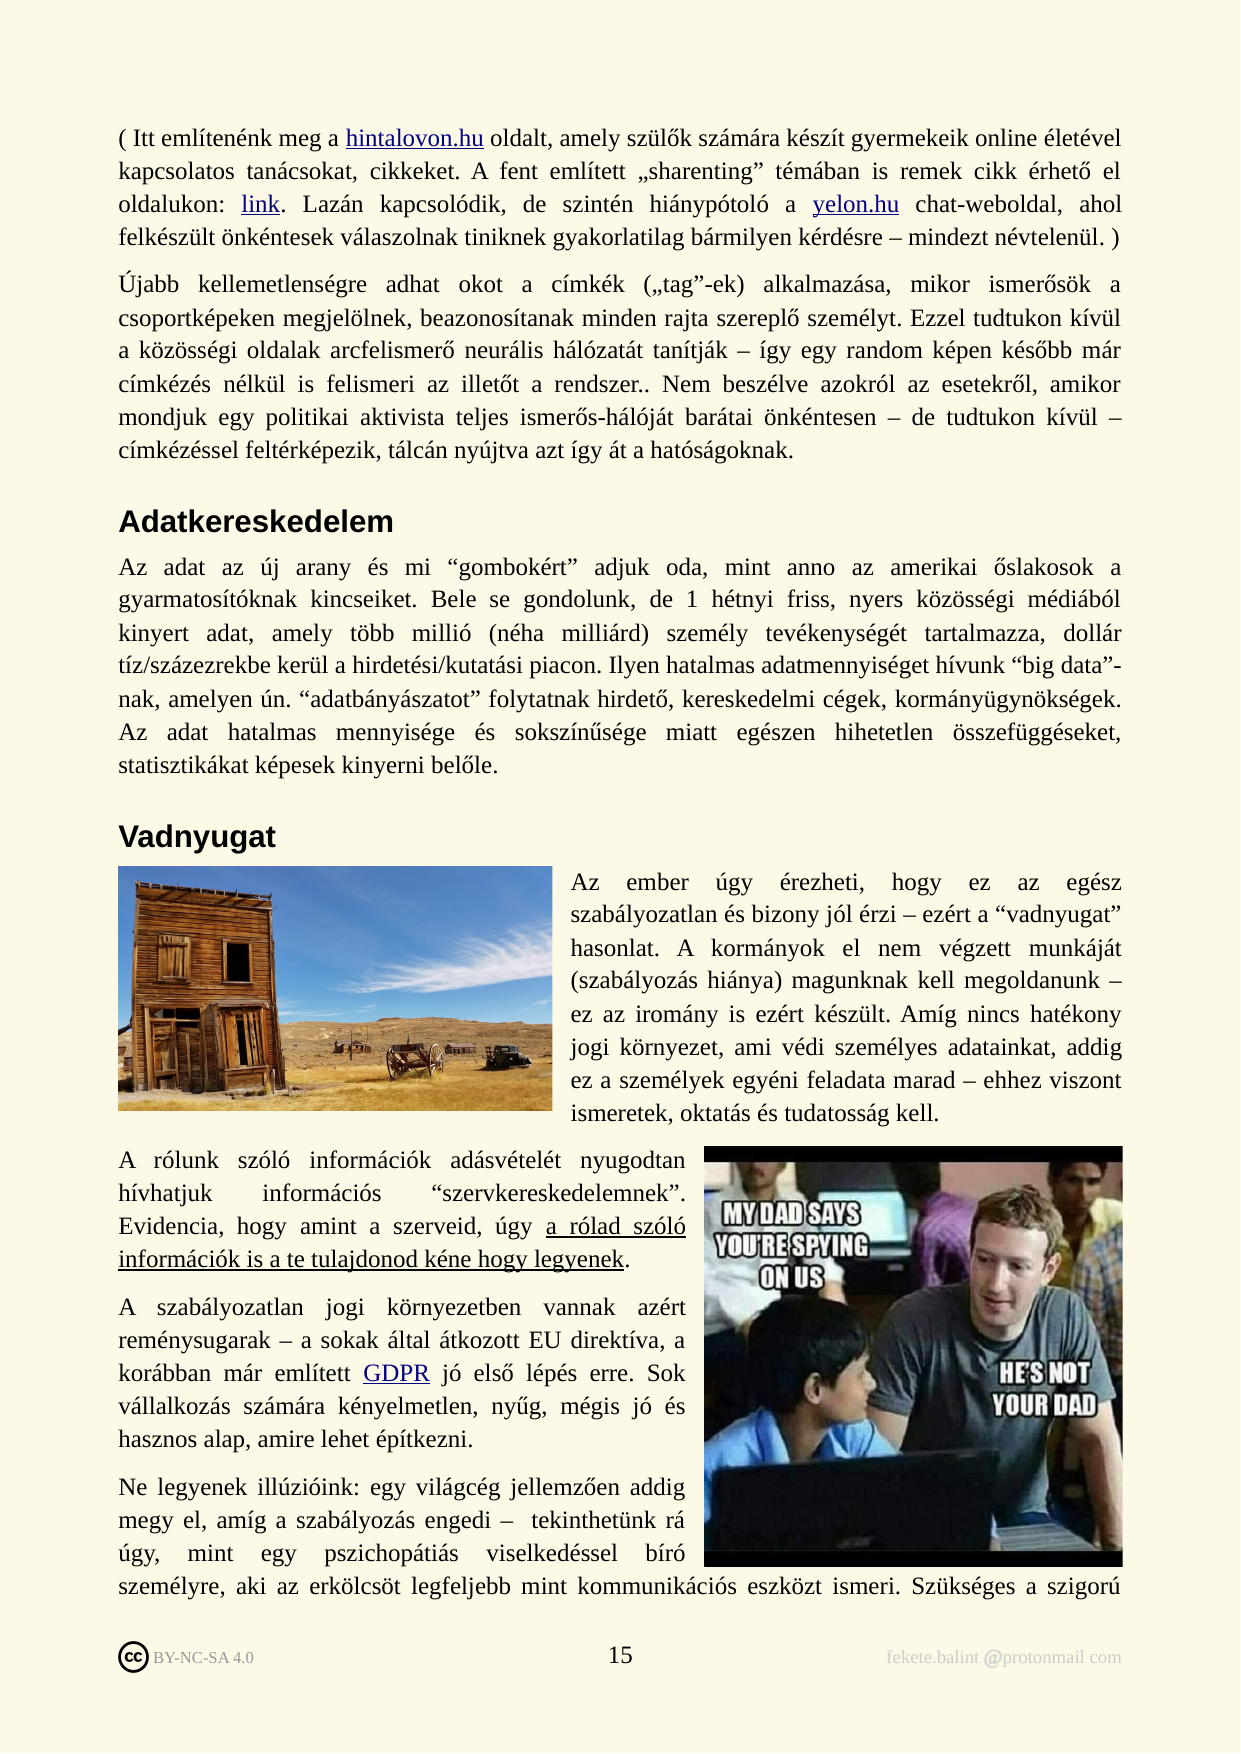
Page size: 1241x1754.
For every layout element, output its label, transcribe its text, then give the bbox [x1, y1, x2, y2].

text Az adat az új arany és mi “gombokért” adjuk oda, mint anno az amerikai őslakosok a gyarmatosítóknak kincseiket. Bele se gondolunk, de 1 hétnyi friss, nyers közösségi médiából kinyert adat, amely több millió (néha milliárd) személy tevékenységét tartalmazza, dollár tíz/százezrekbe kerül a hirdetési/kutatási piacon. Ilyen hatalmas adatmennyiséget hívunk “big data”-nak, amelyen ún. “adatbányászatot” folytatnak hirdető, kereskedelmi cégek, kormányügynökségek. Az adat hatalmas mennyisége és sokszínűsége miatt egészen hihetetlen összefüggéseket, statisztikákat képesek kinyerni belőle. [118, 552, 1122, 778]
subtitle Vadnyugat [118, 818, 1122, 854]
text A szabályozatlan jogi környezetben vannak azért reménysugarak – a sokak által átkozott EU direktíva, a korábban már említett GDPR jó első lépés erre. Sok vállalkozás számára kényelmetlen, nyűg, mégis jó és hasznos alap, amire lehet építkezni. [118, 1292, 704, 1453]
text Újabb kellemetlenségre adhat okot a címkék („tag”-ek) alkalmazása, mikor ismerősök a csoportképeken megjelölnek, beazonosítanak minden rajta szereplő személyt. Ezzel tudtukon kívül a közösségi oldalak arcfelismerő neurális hálózatát tanítják – így egy random képen később már címkézés nélkül is felismeri az illetőt a rendszer.. Nem beszélve azokról az esetekről, amikor mondjuk egy politikai aktivista teljes ismerős-hálóját barátai önkéntesen – de tudtukon kívül – címkézéssel feltérképezik, tálcán nyújtva azt így át a hatóságoknak. [118, 269, 1122, 463]
text ( Itt említenénk meg a hintalovon.hu oldalt, amely szülők számára készít gyermekeik online életével kapcsolatos tanácsokat, cikkeket. A fent említett „sharenting” témában is remek cikk érhető el oldalukon: link. Lazán kapcsolódik, de szintén hiánypótoló a yelon.hu chat-weboldal, ahol felkészült önkéntesek válaszolnak tiniknek gyakorlatilag bármilyen kérdésre – mindezt névtelenül. ) [118, 123, 1122, 251]
picture [118, 866, 553, 1111]
text A rólunk szóló információk adásvételét nyugodtan hívhatjuk információs “szervkereskedelemnek”. Evidencia, hogy amint a szerveid, úgy a rólad szóló információk is a te tulajdonod kéne hogy legyenek. [118, 1145, 1122, 1273]
picture [704, 1146, 1123, 1567]
picture [118, 1641, 149, 1673]
picture [982, 1648, 1003, 1669]
text Az ember úgy érezheti, hogy ez az egész szabályozatlan és bizony jól érzi – ezért a “vadnyugat” hasonlat. A kormányok el nem végzett munkáját (szabályozás hiánya) magunknak kell megoldanunk – ez az iromány is ezért készült. Amíg nincs hatékony jogi környezet, ami védi személyes adatainkat, addig ez a személyek egyéni feladata marad – ehhez viszont ismeretek, oktatás és tudatosság kell. [118, 867, 1122, 1126]
text Ne legyenek illúzióink: egy világcég jellemzően addig megy el, amíg a szabályozás engedi – tekinthetünk rá úgy, mint egy pszichopátiás viselkedéssel bíró személyre, aki az erkölcsöt legfeljebb mint kommunikációs eszközt ismeri. Szükséges a szigorú [118, 1472, 1122, 1599]
subtitle Adatkereskedelem [118, 503, 1122, 539]
